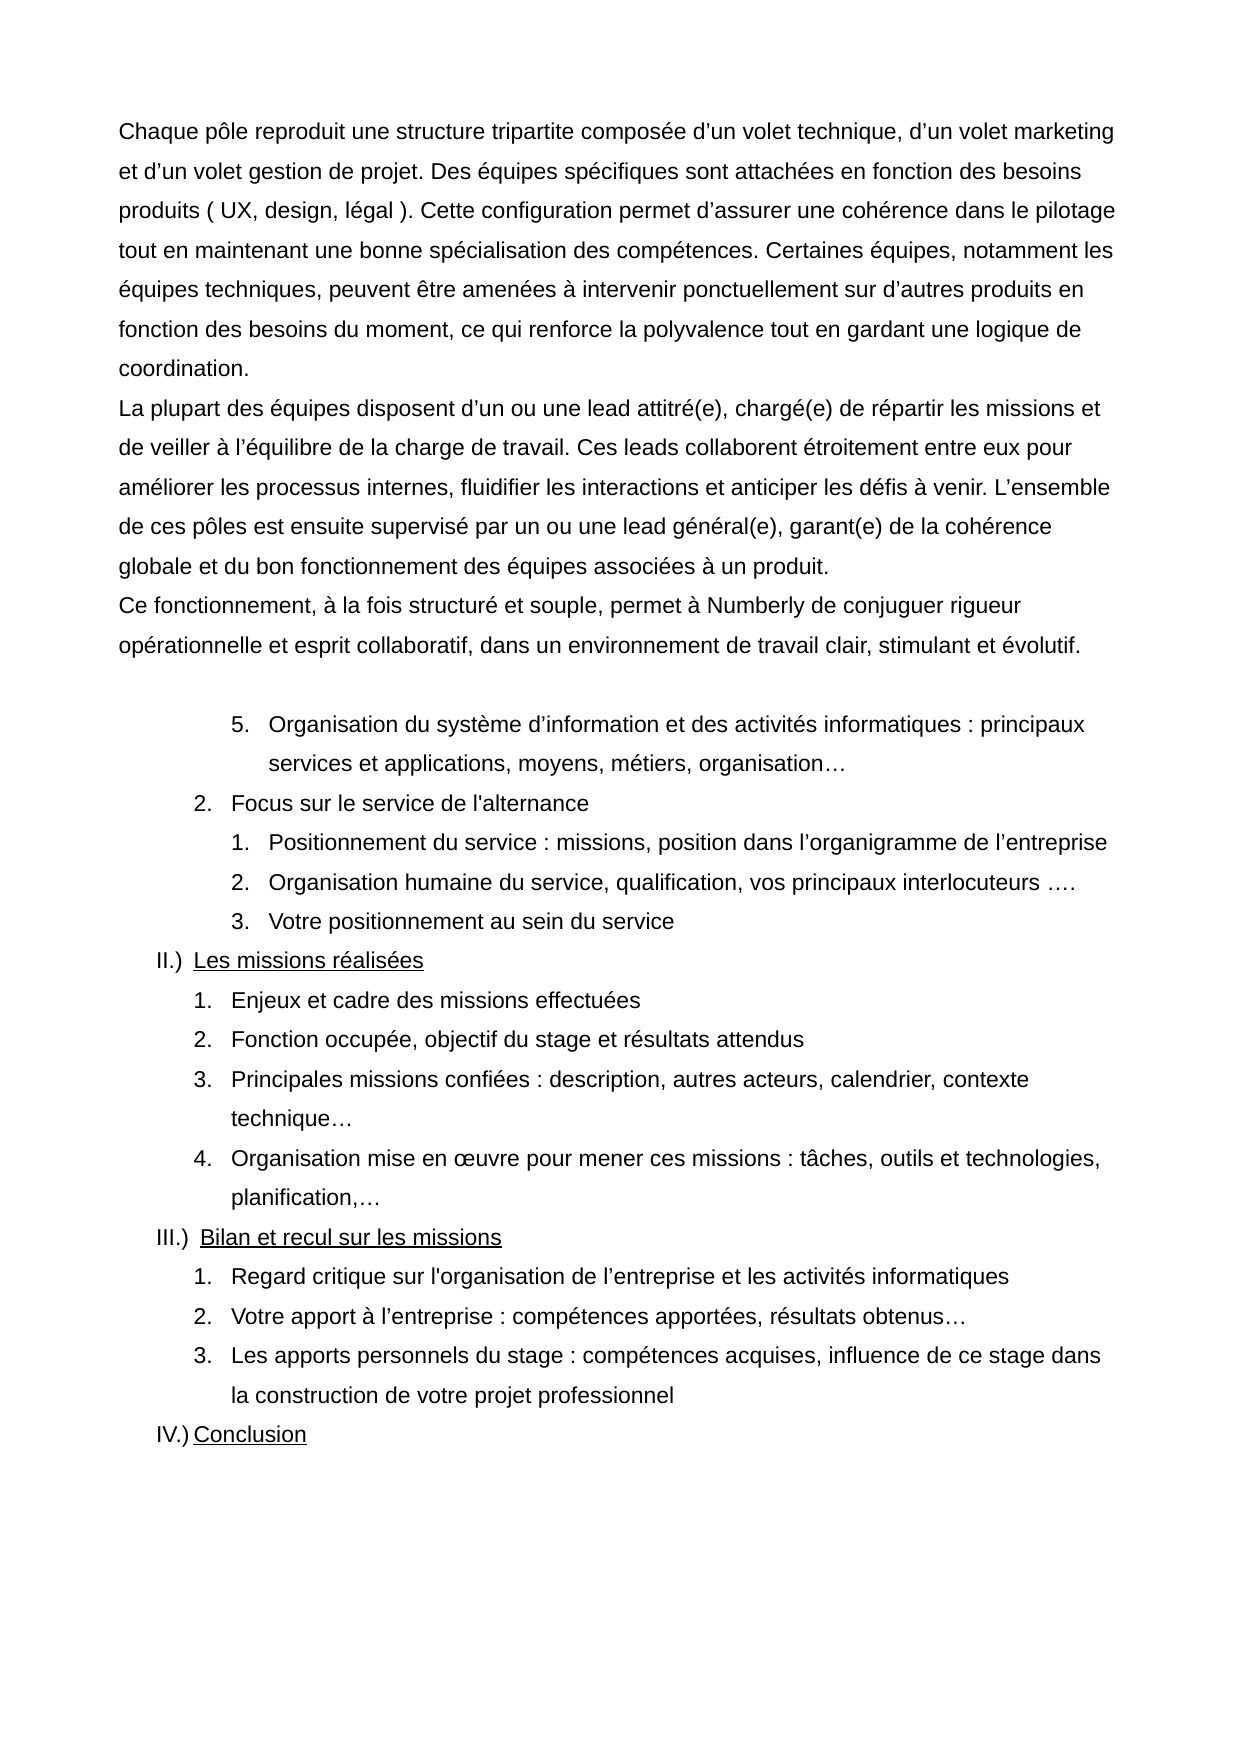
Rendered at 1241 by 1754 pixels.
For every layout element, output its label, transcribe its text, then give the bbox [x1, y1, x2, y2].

list Les missions réalisées [156, 947, 1122, 974]
list Organisation du système d’information et des activités informatiques : principaux services et applications, moyens, métiers, organisation… [231, 711, 1122, 776]
list Votre positionnement au sein du service [231, 908, 1122, 934]
list Principales missions confiées : description, autres acteurs, calendrier, contexte technique… [193, 1066, 1122, 1132]
list Organisation mise en œuvre pour mener ces missions : tâches, outils et technologies, planification,… [193, 1145, 1122, 1211]
list Positionnement du service : missions, position dans l’organigramme de l’entreprise [231, 829, 1122, 855]
text La plupart des équipes disposent d’un ou une lead attitré(e), chargé(e) de répartir les missions et de veiller à l’équilibre de la charge de travail. Ces leads collaborent étroitement entre eux pour améliorer les processus internes, fluidifier les interactions et anticiper les défis à venir. L’ensemble de ces pôles est ensuite supervisé par un ou une lead général(e), garant(e) de la cohérence globale et du bon fonctionnement des équipes associées à un produit. [118, 395, 1122, 579]
list Les apports personnels du stage : compétences acquises, influence de ce stage dans la construction de votre projet professionnel [193, 1342, 1122, 1408]
list Votre apport à l’entreprise : compétences apportées, résultats obtenus… [193, 1303, 1122, 1329]
list Organisation humaine du service, qualification, vos principaux interlocuteurs …. [231, 868, 1122, 895]
text Chaque pôle reproduit une structure tripartite composée d’un volet technique, d’un volet marketing et d’un volet gestion de projet. Des équipes spécifiques sont attachées en fonction des besoins produits ( UX, design, légal ). Cette configuration permet d’assurer une cohérence dans le pilotage tout en maintenant une bonne spécialisation des compétences. Certaines équipes, notamment les équipes techniques, peuvent être amenées à intervenir ponctuellement sur d’autres produits en fonction des besoins du moment, ce qui renforce la polyvalence tout en gardant une logique de coordination. [118, 118, 1122, 382]
text Ce fonctionnement, à la fois structuré et souple, permet à Numberly de conjuguer rigueur opérationnelle et esprit collaboratif, dans un environnement de travail clair, stimulant et évolutif. [118, 592, 1122, 658]
list Bilan et recul sur les missions [156, 1224, 1122, 1250]
list Fonction occupée, objectif du stage et résultats attendus [193, 1026, 1122, 1053]
list Focus sur le service de l'alternance [193, 789, 1122, 816]
list Enjeux et cadre des missions effectuées [193, 987, 1122, 1013]
list Regard critique sur l'organisation de l’entreprise et les activités informatiques [193, 1263, 1122, 1289]
list Conclusion [156, 1421, 1122, 1447]
